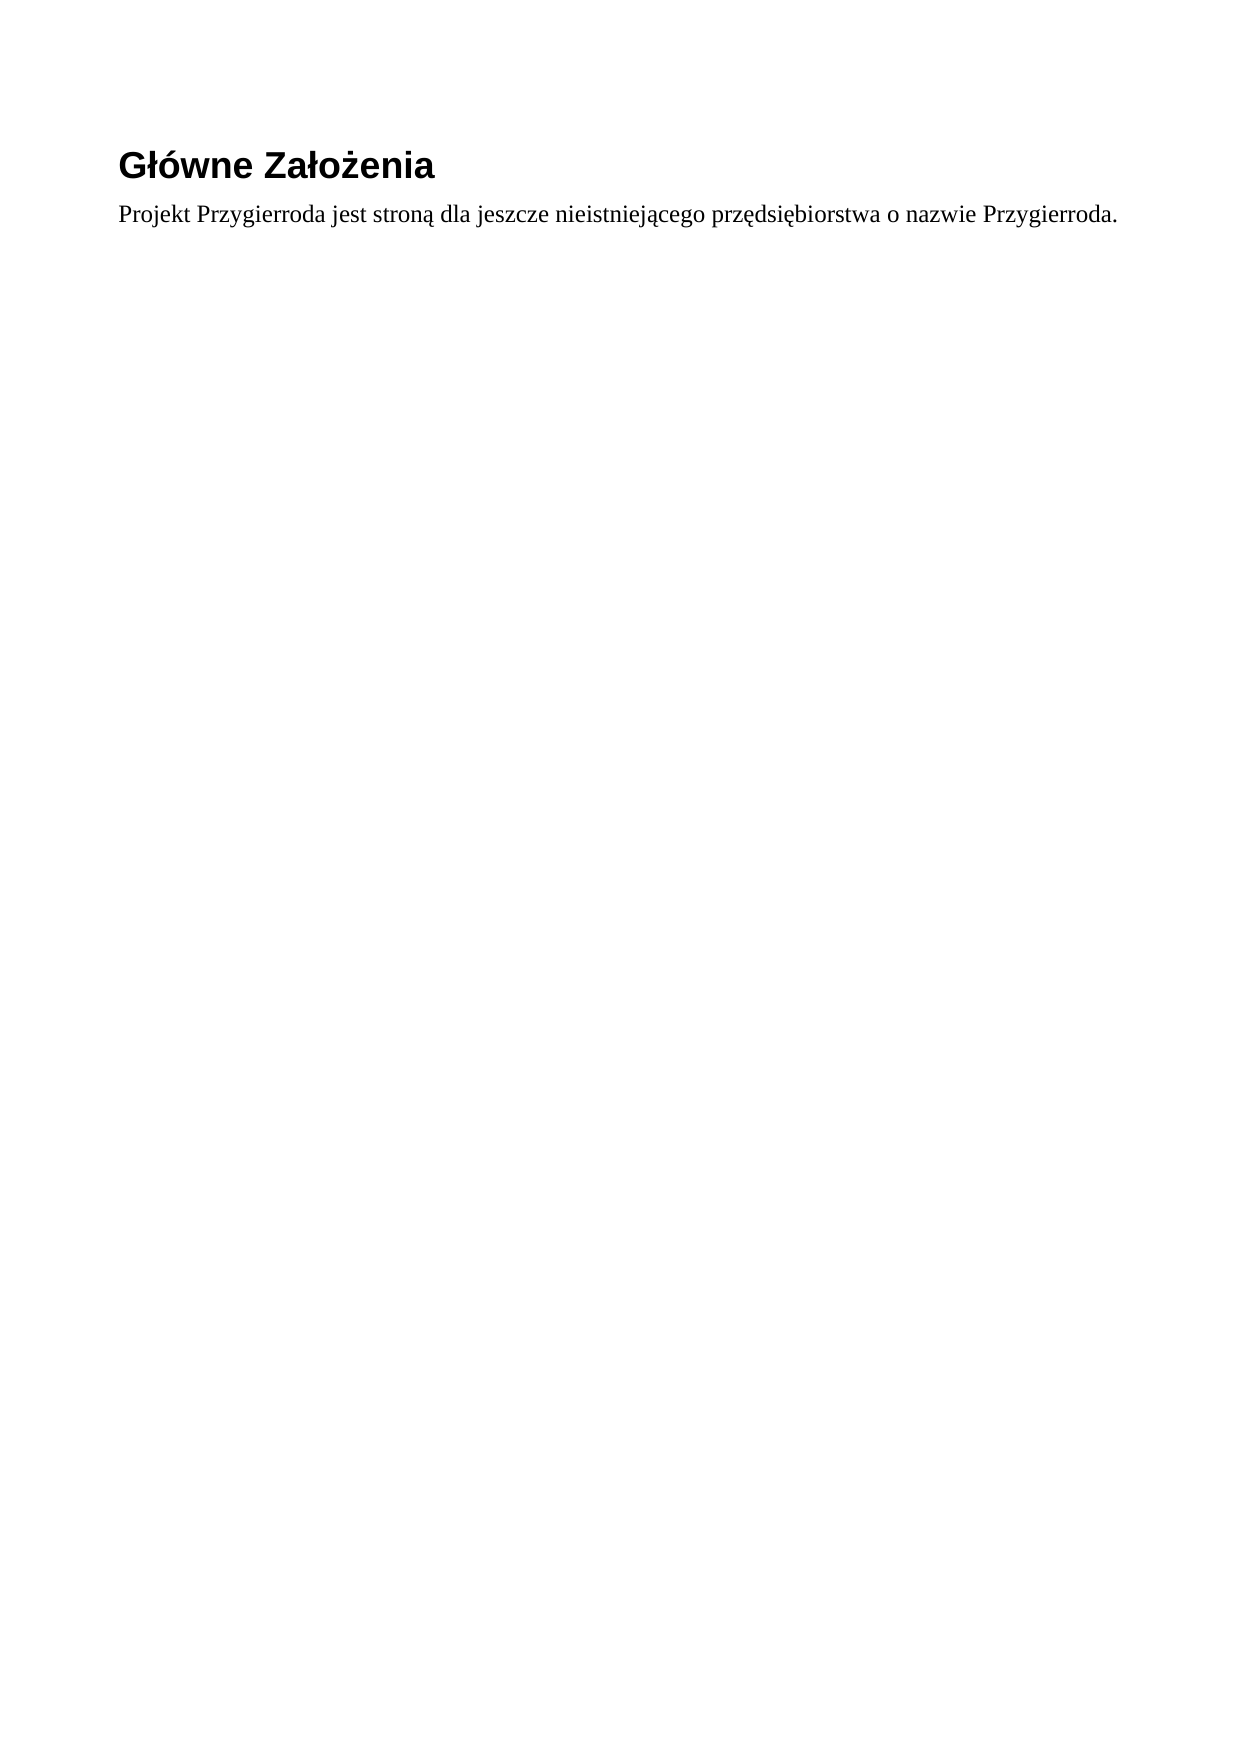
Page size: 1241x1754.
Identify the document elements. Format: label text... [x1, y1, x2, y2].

subtitle Główne Założenia [118, 143, 1122, 186]
text Projekt Przygierroda jest stroną dla jeszcze nieistniejącego przędsiębiorstwa o nazwie Przygierroda. [118, 199, 1122, 227]
